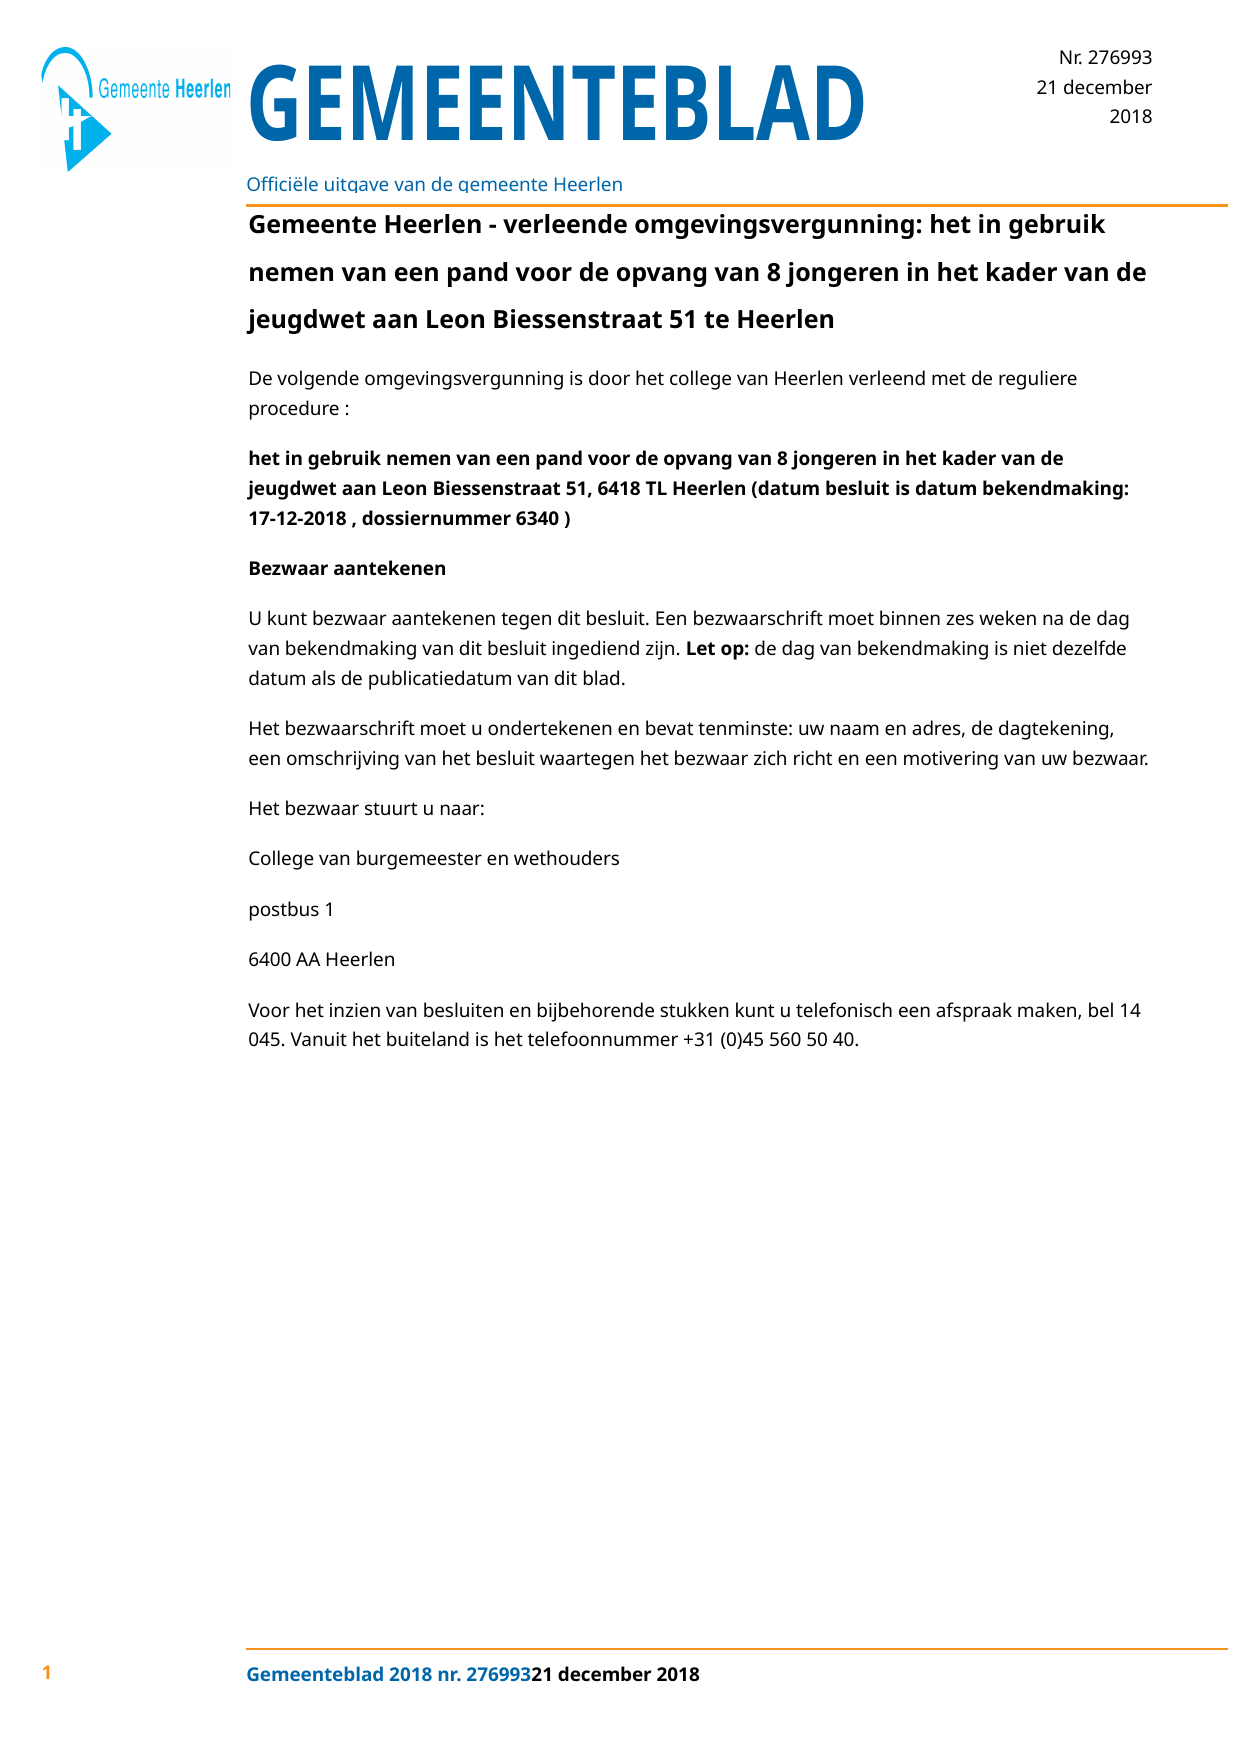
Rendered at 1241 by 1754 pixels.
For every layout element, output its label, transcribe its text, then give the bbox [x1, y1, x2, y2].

picture [41, 47, 231, 172]
picture [41, 47, 58, 70]
text Het bezwaar stuurt u naar: [248, 795, 1152, 821]
text De volgende omgevingsvergunning is door het college van Heerlen verleend met de reguliere procedure : [248, 366, 1152, 421]
text Het bezwaarschrift moet u ondertekenen en bevat tenminste: uw naam en adres, de dagtekening, een omschrijving van het besluit waartegen het bezwaar zich richt en een motivering van uw bezwaar. [248, 715, 1152, 770]
text Voor het inzien van besluiten en bijbehorende stukken kunt u telefonisch een afspraak maken, bel 14 045. Vanuit het buiteland is het telefoonnummer +31 (0)45 560 50 40. [248, 997, 1152, 1052]
text U kunt bezwaar aantekenen tegen dit besluit. Een bezwaarschrift moet binnen zes weken na de dag van bekendmaking van dit besluit ingediend zijn. Let op: de dag van bekendmaking is niet dezelfde datum als de publicatiedatum van dit blad. [248, 606, 1152, 690]
text postbus 1 [248, 896, 1152, 922]
text Gemeente Heerlen - verleende omgevingsvergunning: het in gebruik nemen van een pand voor de opvang van 8 jongeren in het kader van de jeugdwet aan Leon Biessenstraat 51 te Heerlen [248, 207, 1152, 336]
text Bezwaar aantekenen [248, 555, 1152, 581]
text College van burgemeester en wethouders [248, 846, 1152, 871]
text 6400 AA Heerlen [248, 946, 1152, 972]
text het in gebruik nemen van een pand voor de opvang van 8 jongeren in het kader van de jeugdwet aan Leon Biessenstraat 51, 6418 TL Heerlen (datum besluit is datum bekendmaking: 17-12-2018 , dossiernummer 6340 ) [248, 446, 1152, 530]
